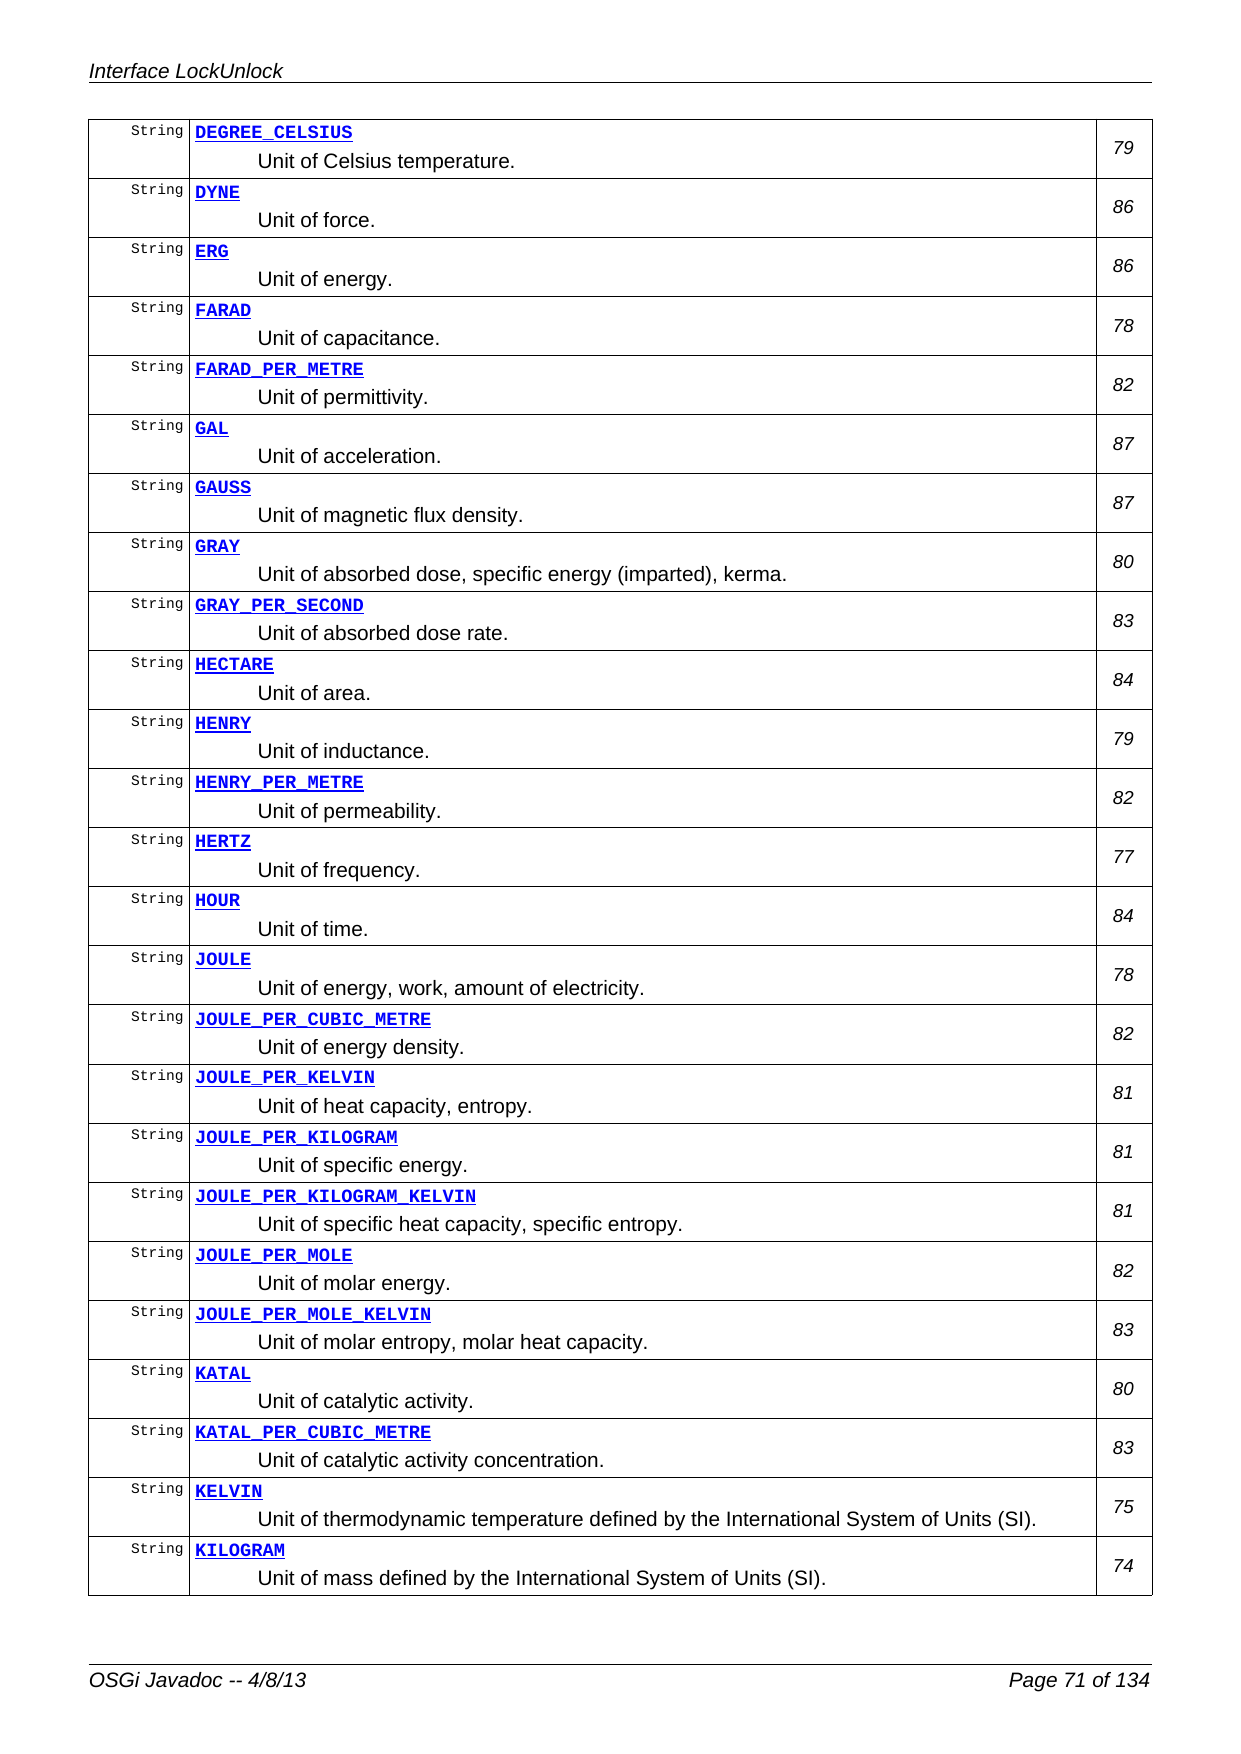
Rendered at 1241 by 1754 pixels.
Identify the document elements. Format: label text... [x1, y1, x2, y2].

table_cell DEGREE_CELSIUS Unit of Celsius temperature. [190, 120, 1096, 177]
table_cell 79 [1097, 120, 1152, 177]
table_cell JOULE_PER_KELVIN Unit of heat capacity, entropy. [190, 1065, 1096, 1122]
table_cell 82 [1097, 356, 1152, 414]
table_cell String [89, 297, 189, 355]
table_cell 80 [1097, 533, 1152, 591]
table_cell String [89, 769, 189, 827]
table_cell FARAD Unit of capacitance. [190, 297, 1096, 355]
table_cell 84 [1097, 887, 1152, 945]
table_cell KATAL_PER_CUBIC_METRE Unit of catalytic activity concentration. [190, 1419, 1096, 1477]
table_cell HENRY_PER_METRE Unit of permeability. [190, 769, 1096, 827]
table_cell String [89, 474, 189, 532]
table_cell String [89, 356, 189, 414]
table_cell 77 [1097, 828, 1152, 886]
table_cell JOULE Unit of energy, work, amount of electricity. [190, 946, 1096, 1004]
table_cell 80 [1097, 1360, 1152, 1418]
table_cell String [89, 1419, 189, 1477]
table_cell String [89, 1005, 189, 1063]
table_cell 83 [1097, 1301, 1152, 1359]
table_cell HOUR Unit of time. [190, 887, 1096, 945]
table_cell JOULE_PER_KILOGRAM_KELVIN Unit of specific heat capacity, specific entropy. [190, 1183, 1096, 1241]
table_cell 75 [1097, 1478, 1152, 1536]
table_cell JOULE_PER_KILOGRAM Unit of specific energy. [190, 1124, 1096, 1182]
table_cell ERG Unit of energy. [190, 238, 1096, 296]
table_cell JOULE_PER_MOLE_KELVIN Unit of molar entropy, molar heat capacity. [190, 1301, 1096, 1359]
table_cell HENRY Unit of inductance. [190, 710, 1096, 768]
table_cell HECTARE Unit of area. [190, 651, 1096, 709]
table_cell String [89, 179, 189, 237]
table_cell String [89, 946, 189, 1004]
table_cell String [89, 415, 189, 473]
table_cell 78 [1097, 297, 1152, 355]
table_cell 83 [1097, 592, 1152, 650]
table_cell HERTZ Unit of frequency. [190, 828, 1096, 886]
table_cell String [89, 120, 189, 177]
table_cell 81 [1097, 1124, 1152, 1182]
table_cell 86 [1097, 179, 1152, 237]
table_cell 74 [1097, 1537, 1152, 1595]
table_cell 84 [1097, 651, 1152, 709]
table_cell 81 [1097, 1065, 1152, 1122]
table_cell FARAD_PER_METRE Unit of permittivity. [190, 356, 1096, 414]
table_cell GRAY Unit of absorbed dose, specific energy (imparted), kerma. [190, 533, 1096, 591]
table_cell 79 [1097, 710, 1152, 768]
table_cell 82 [1097, 1242, 1152, 1300]
table_cell 87 [1097, 415, 1152, 473]
table_cell String [89, 651, 189, 709]
table_cell String [89, 1537, 189, 1595]
table_cell String [89, 887, 189, 945]
table_cell String [89, 533, 189, 591]
table_cell String [89, 1065, 189, 1122]
table_cell 87 [1097, 474, 1152, 532]
table_cell JOULE_PER_MOLE Unit of molar energy. [190, 1242, 1096, 1300]
table_cell JOULE_PER_CUBIC_METRE Unit of energy density. [190, 1005, 1096, 1063]
table_cell String [89, 592, 189, 650]
table_cell KELVIN Unit of thermodynamic temperature defined by the International System of Units (SI). [190, 1478, 1096, 1536]
table_cell DYNE Unit of force. [190, 179, 1096, 237]
table_cell 78 [1097, 946, 1152, 1004]
table_cell String [89, 1478, 189, 1536]
table_cell KILOGRAM Unit of mass defined by the International System of Units (SI). [190, 1537, 1096, 1595]
table_cell 81 [1097, 1183, 1152, 1241]
table_cell 82 [1097, 1005, 1152, 1063]
table_cell String [89, 1183, 189, 1241]
table_cell GRAY_PER_SECOND Unit of absorbed dose rate. [190, 592, 1096, 650]
table_cell KATAL Unit of catalytic activity. [190, 1360, 1096, 1418]
table_cell 83 [1097, 1419, 1152, 1477]
table_cell String [89, 710, 189, 768]
table_cell GAUSS Unit of magnetic flux density. [190, 474, 1096, 532]
table_cell 86 [1097, 238, 1152, 296]
table_cell 82 [1097, 769, 1152, 827]
table_cell String [89, 828, 189, 886]
table_cell String [89, 1124, 189, 1182]
table_cell GAL Unit of acceleration. [190, 415, 1096, 473]
table_cell String [89, 1242, 189, 1300]
table_cell String [89, 1301, 189, 1359]
table_cell String [89, 238, 189, 296]
table_cell String [89, 1360, 189, 1418]
